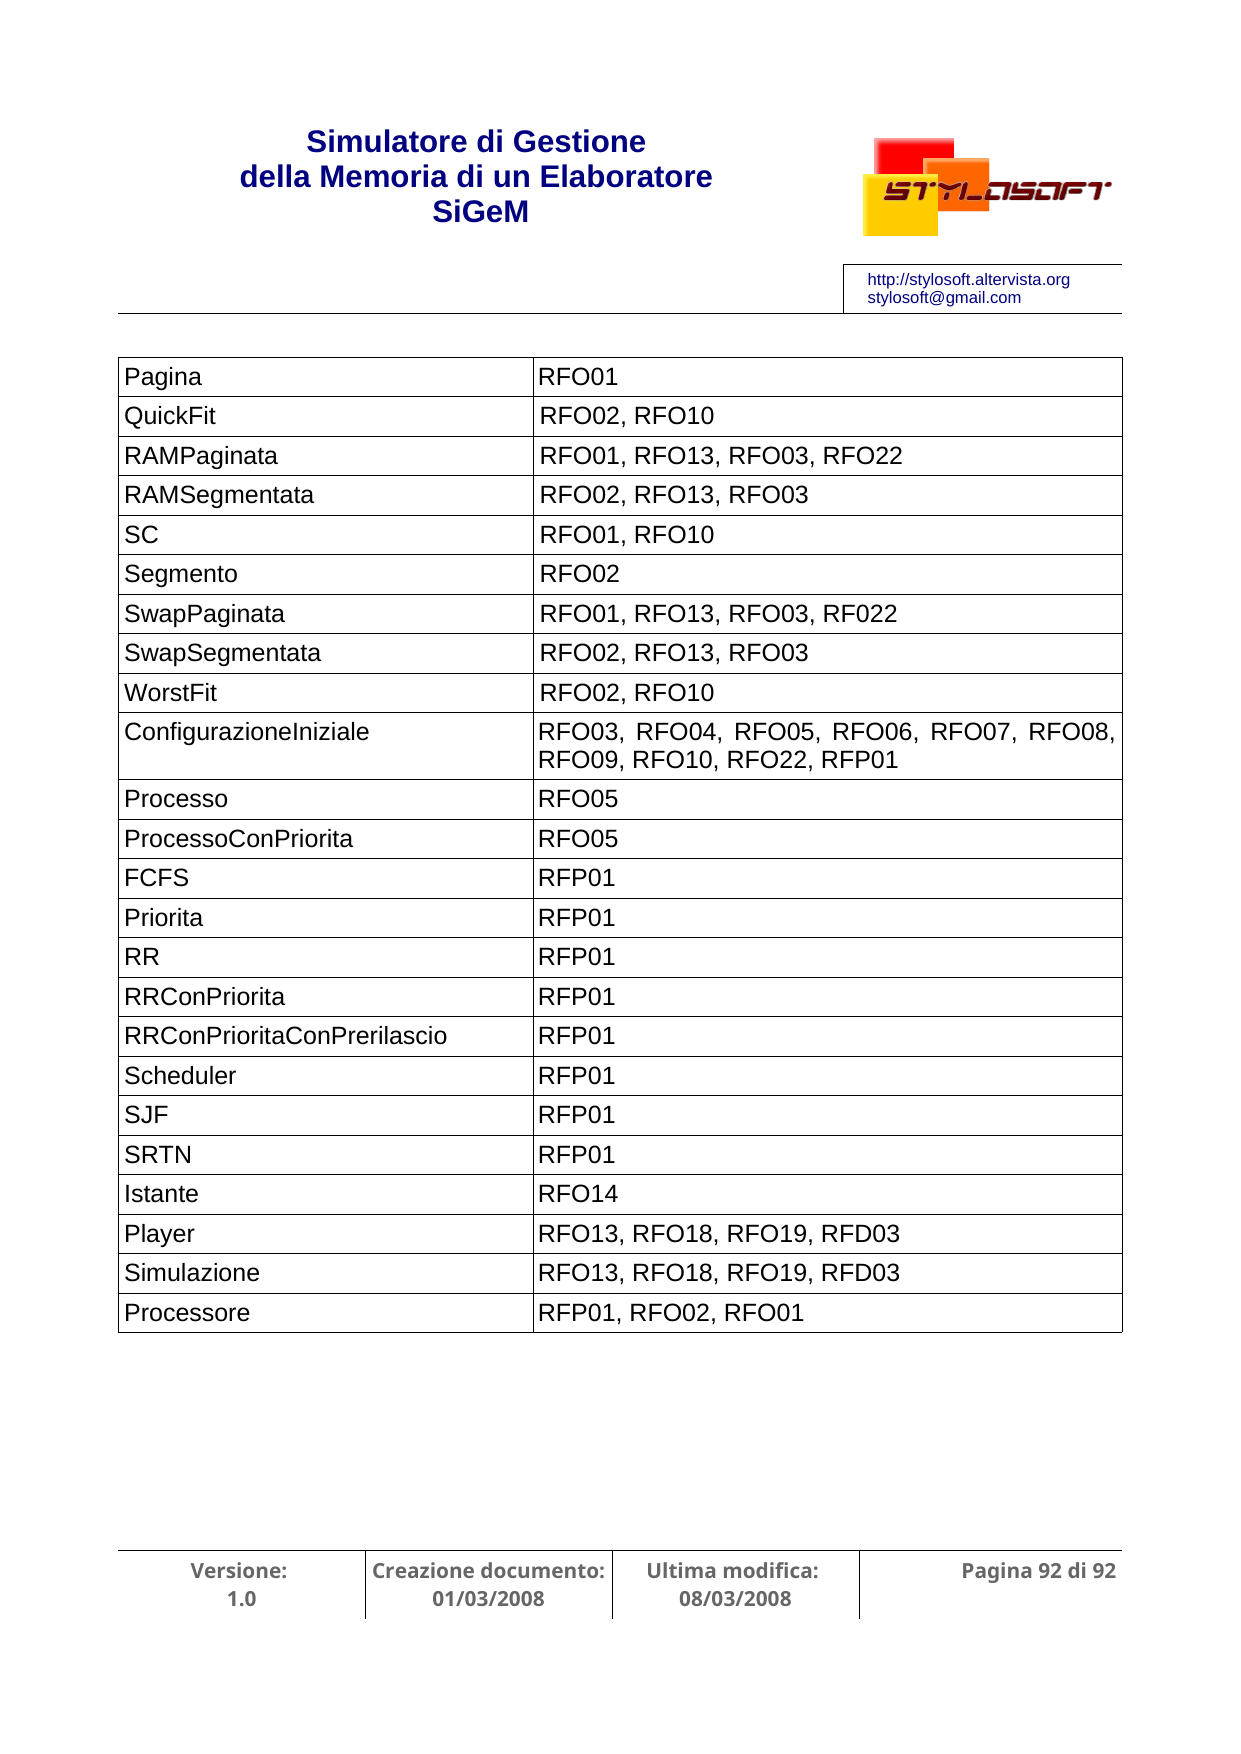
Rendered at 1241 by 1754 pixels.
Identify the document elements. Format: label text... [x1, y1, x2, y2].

table_cell RR [119, 938, 533, 977]
table_cell SwapSegmentata [119, 634, 533, 672]
table_cell Scheduler [119, 1057, 533, 1095]
table_cell RFO02, RFO10 [534, 397, 1122, 436]
table_cell WorstFit [119, 674, 533, 712]
table_cell RAMPaginata [119, 437, 533, 475]
picture [848, 123, 1117, 247]
table_cell Processo [119, 780, 533, 819]
table_cell ProcessoConPriorita [119, 820, 533, 858]
table_cell RFO02, RFO10 [534, 674, 1122, 712]
table_cell RFO14 [534, 1175, 1122, 1214]
table_cell RFP01 [534, 859, 1122, 898]
table_cell RFP01 [534, 978, 1122, 1016]
table_cell ConfigurazioneIniziale [119, 713, 533, 779]
table_cell Priorita [119, 899, 533, 937]
table_cell RFO02, RFO13, RFO03 [534, 634, 1122, 672]
table_cell RFO02, RFO13, RFO03 [534, 476, 1122, 514]
table_cell SwapPaginata [119, 595, 533, 633]
table_cell Pagina [119, 358, 533, 396]
table_cell Segmento [119, 555, 533, 593]
table_cell RFO13, RFO18, RFO19, RFD03 [534, 1215, 1122, 1253]
table_cell RFO13, RFO18, RFO19, RFD03 [534, 1254, 1122, 1293]
table_cell SRTN [119, 1136, 533, 1174]
table_cell RFP01 [534, 1017, 1122, 1056]
table_cell RFO03, RFO04, RFO05, RFO06, RFO07, RFO08, RFO09, RFO10, RFO22, RFP01 [534, 713, 1122, 779]
table_cell RFO05 [534, 820, 1122, 858]
table_cell Processore [119, 1294, 533, 1332]
table_cell Simulazione [119, 1254, 533, 1293]
table_cell RFP01 [534, 899, 1122, 937]
table_cell RFO02 [534, 555, 1122, 593]
table_cell RRConPriorita [119, 978, 533, 1016]
table_cell SJF [119, 1096, 533, 1135]
table_cell RFP01, RFO02, RFO01 [534, 1294, 1122, 1332]
table_cell Player [119, 1215, 533, 1253]
table_cell RFP01 [534, 1057, 1122, 1095]
table_cell RFP01 [534, 1096, 1122, 1135]
table_cell RFO05 [534, 780, 1122, 819]
table_cell FCFS [119, 859, 533, 898]
table_cell QuickFit [119, 397, 533, 436]
table_cell RFO01, RFO13, RFO03, RFO22 [534, 437, 1122, 475]
table_cell RFP01 [534, 938, 1122, 977]
table_cell SC [119, 516, 533, 554]
table_cell RAMSegmentata [119, 476, 533, 514]
table_cell Istante [119, 1175, 533, 1214]
table_cell RFO01 [534, 358, 1122, 396]
table_cell RRConPrioritaConPrerilascio [119, 1017, 533, 1056]
table_cell RFO01, RFO10 [534, 516, 1122, 554]
table_cell RFO01, RFO13, RFO03, RF022 [534, 595, 1122, 633]
table_cell RFP01 [534, 1136, 1122, 1174]
